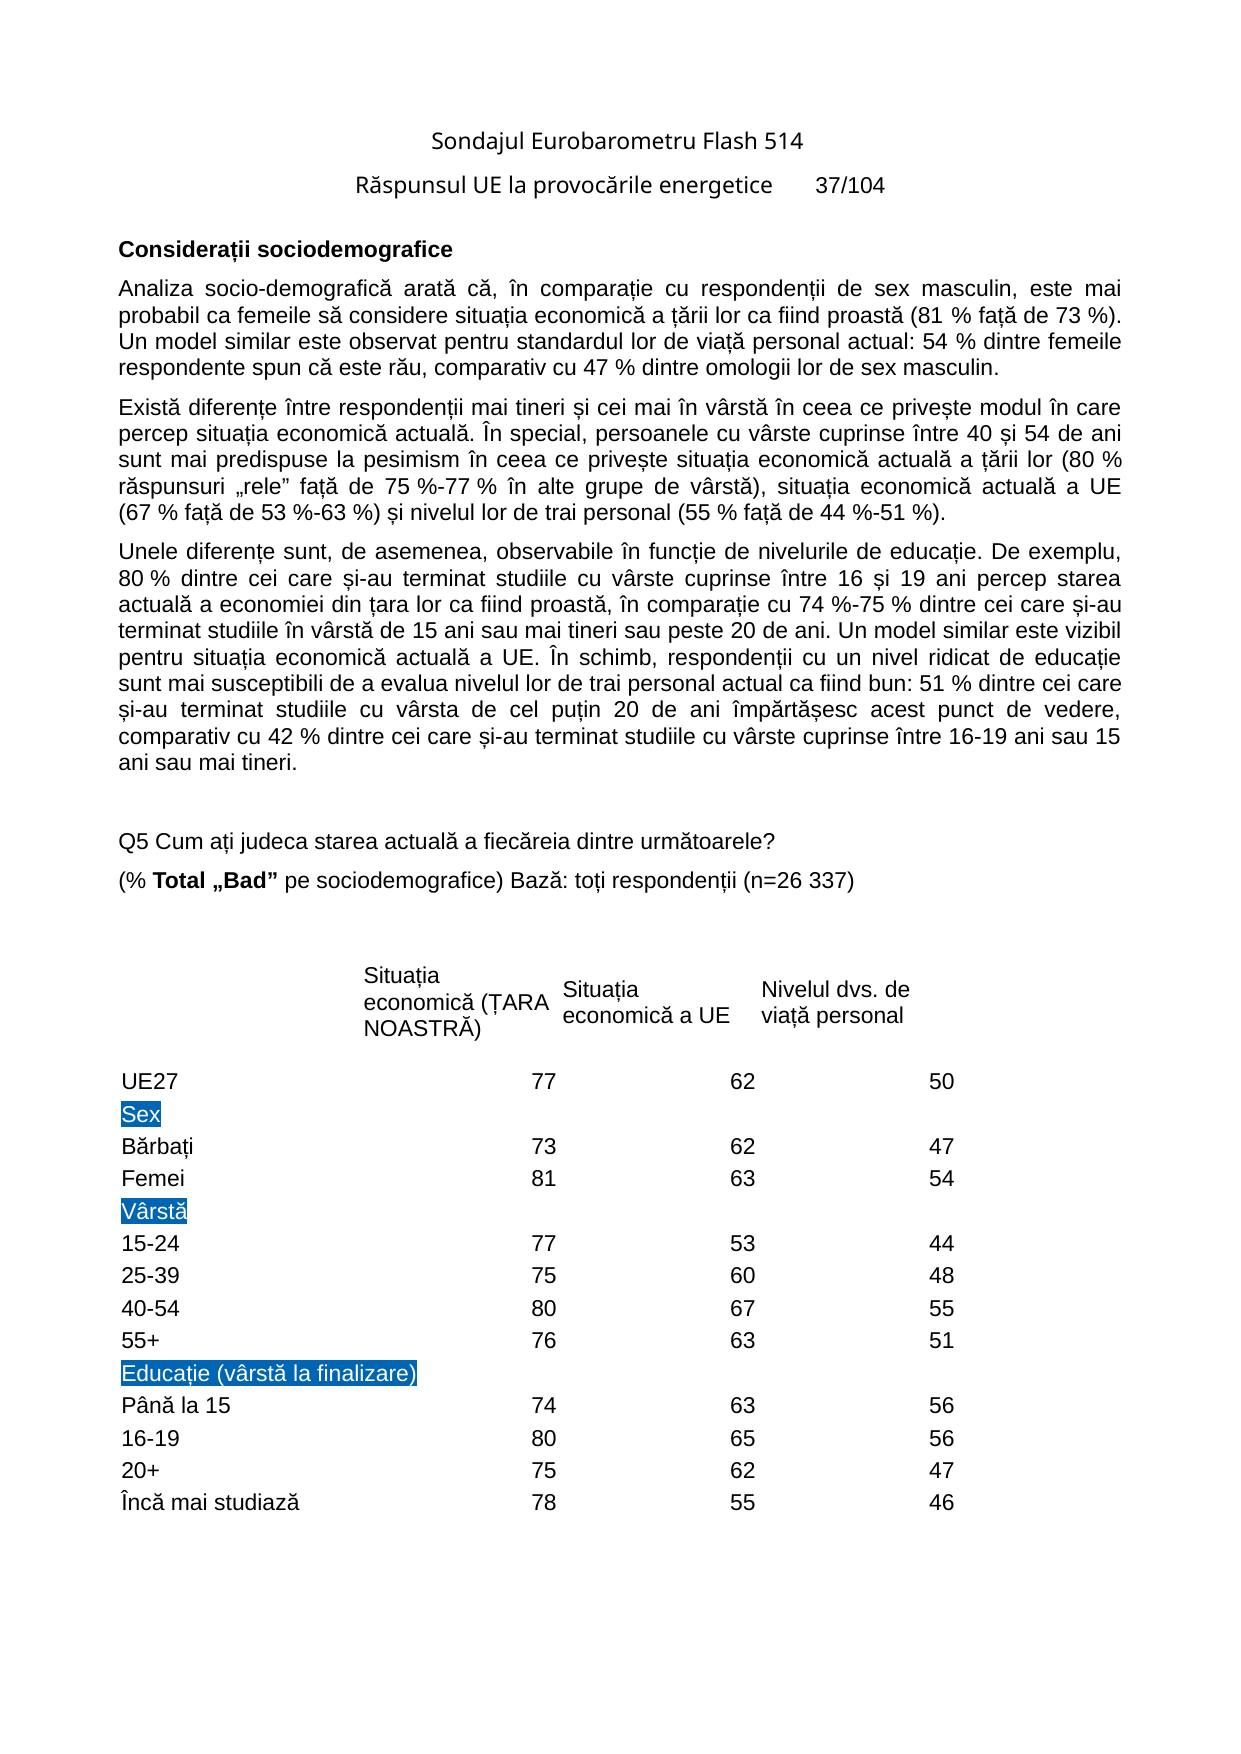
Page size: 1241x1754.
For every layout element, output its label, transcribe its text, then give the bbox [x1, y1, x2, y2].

table_cell 56 [758, 1421, 957, 1454]
table_cell 16-19 [118, 1421, 360, 1454]
table_cell 77 [360, 1065, 559, 1097]
table_cell [758, 1098, 957, 1130]
table_cell 80 [360, 1421, 559, 1454]
table_cell 55 [758, 1292, 957, 1324]
table_cell 47 [758, 1454, 957, 1486]
table_cell Încă mai studiază [118, 1486, 360, 1519]
table_cell 44 [758, 1227, 957, 1259]
text Unele diferențe sunt, de asemenea, observabile în funcție de nivelurile de educație. De exemplu, 80 % dintre cei care și-au terminat studiile cu vârste cuprinse între 16 și 19 ani percep starea actuală a economiei din țara lor ca fiind proastă, în comparație cu 74 %-75 % dintre cei care și-au terminat studiile în vârstă de 15 ani sau mai tineri sau peste 20 de ani. Un model similar este vizibil pentru situația economică actuală a UE. În schimb, respondenții cu un nivel ridicat de educație sunt mai susceptibili de a evalua nivelul lor de trai personal actual ca fiind bun: 51 % dintre cei care și-au terminat studiile cu vârsta de cel puțin 20 de ani împărtășesc acest punct de vedere, comparativ cu 42 % dintre cei care și-au terminat studiile cu vârste cuprinse între 16-19 ani sau 15 ani sau mai tineri. [118, 538, 1122, 775]
table_cell 67 [559, 1292, 758, 1324]
table_cell 76 [360, 1324, 559, 1357]
text Analiza socio-demografică arată că, în comparație cu respondenții de sex masculin, este mai probabil ca femeile să considere situația economică a țării lor ca fiind proastă (81 % față de 73 %). Un model similar este observat pentru standardul lor de viață personal actual: 54 % dintre femeile respondente spun că este rău, comparativ cu 47 % dintre omologii lor de sex masculin. [118, 275, 1122, 381]
table_cell 55 [559, 1486, 758, 1519]
table_cell 62 [559, 1454, 758, 1486]
table_cell 20+ [118, 1454, 360, 1486]
table_cell 63 [559, 1324, 758, 1357]
table_cell 60 [559, 1260, 758, 1292]
table_cell [559, 1357, 758, 1389]
table_header Situația economică (ȚARA NOASTRĂ) [360, 939, 559, 1065]
table_cell 63 [559, 1162, 758, 1195]
table_cell 81 [360, 1162, 559, 1195]
table_cell 46 [758, 1486, 957, 1519]
table_cell [360, 1195, 559, 1227]
table_cell 55+ [118, 1324, 360, 1357]
table_cell 74 [360, 1389, 559, 1421]
table_cell Educație (vârstă la finalizare) [118, 1357, 559, 1389]
table_cell [559, 1195, 758, 1227]
table_cell [360, 1098, 559, 1130]
table_cell 54 [758, 1162, 957, 1195]
table_cell Bărbați [118, 1130, 360, 1162]
table_cell UE27 [118, 1065, 360, 1097]
table_cell 62 [559, 1065, 758, 1097]
table_cell 80 [360, 1292, 559, 1324]
table_cell 53 [559, 1227, 758, 1259]
table_header [118, 939, 360, 1065]
table_cell [559, 1098, 758, 1130]
table_header Nivelul dvs. de viață personal [758, 939, 957, 1065]
text Q5 Cum ați judeca starea actuală a fiecăreia dintre următoarele? [118, 828, 1122, 854]
table_cell 40-54 [118, 1292, 360, 1324]
table_cell Vârstă [118, 1195, 360, 1227]
table_cell 50 [758, 1065, 957, 1097]
table_header Situația economică a UE [559, 939, 758, 1065]
table_cell 15-24 [118, 1227, 360, 1259]
table_cell 65 [559, 1421, 758, 1454]
table_cell 77 [360, 1227, 559, 1259]
text Considerații sociodemografice [118, 236, 1122, 262]
table_cell [758, 1357, 957, 1389]
table_cell 25-39 [118, 1260, 360, 1292]
table_cell 73 [360, 1130, 559, 1162]
table_cell 48 [758, 1260, 957, 1292]
text Există diferențe între respondenții mai tineri și cei mai în vârstă în ceea ce privește modul în care percep situația economică actuală. În special, persoanele cu vârste cuprinse între 40 și 54 de ani sunt mai predispuse la pesimism în ceea ce privește situația economică actuală a țării lor (80 % răspunsuri „rele” față de 75 %-77 % în alte grupe de vârstă), situația economică actuală a UE (67 % față de 53 %-63 %) și nivelul lor de trai personal (55 % față de 44 %-51 %). [118, 393, 1122, 525]
table_cell 56 [758, 1389, 957, 1421]
table_cell 47 [758, 1130, 957, 1162]
table_cell 78 [360, 1486, 559, 1519]
table_cell Până la 15 [118, 1389, 360, 1421]
table_cell Femei [118, 1162, 360, 1195]
table_cell 63 [559, 1389, 758, 1421]
table_cell [758, 1195, 957, 1227]
table_cell 62 [559, 1130, 758, 1162]
table_cell 75 [360, 1454, 559, 1486]
table_cell 75 [360, 1260, 559, 1292]
table_cell 51 [758, 1324, 957, 1357]
text (% Total „Bad” pe sociodemografice) Bază: toți respondenții (n=26 337) [118, 867, 1122, 893]
table_cell Sex [118, 1098, 360, 1130]
